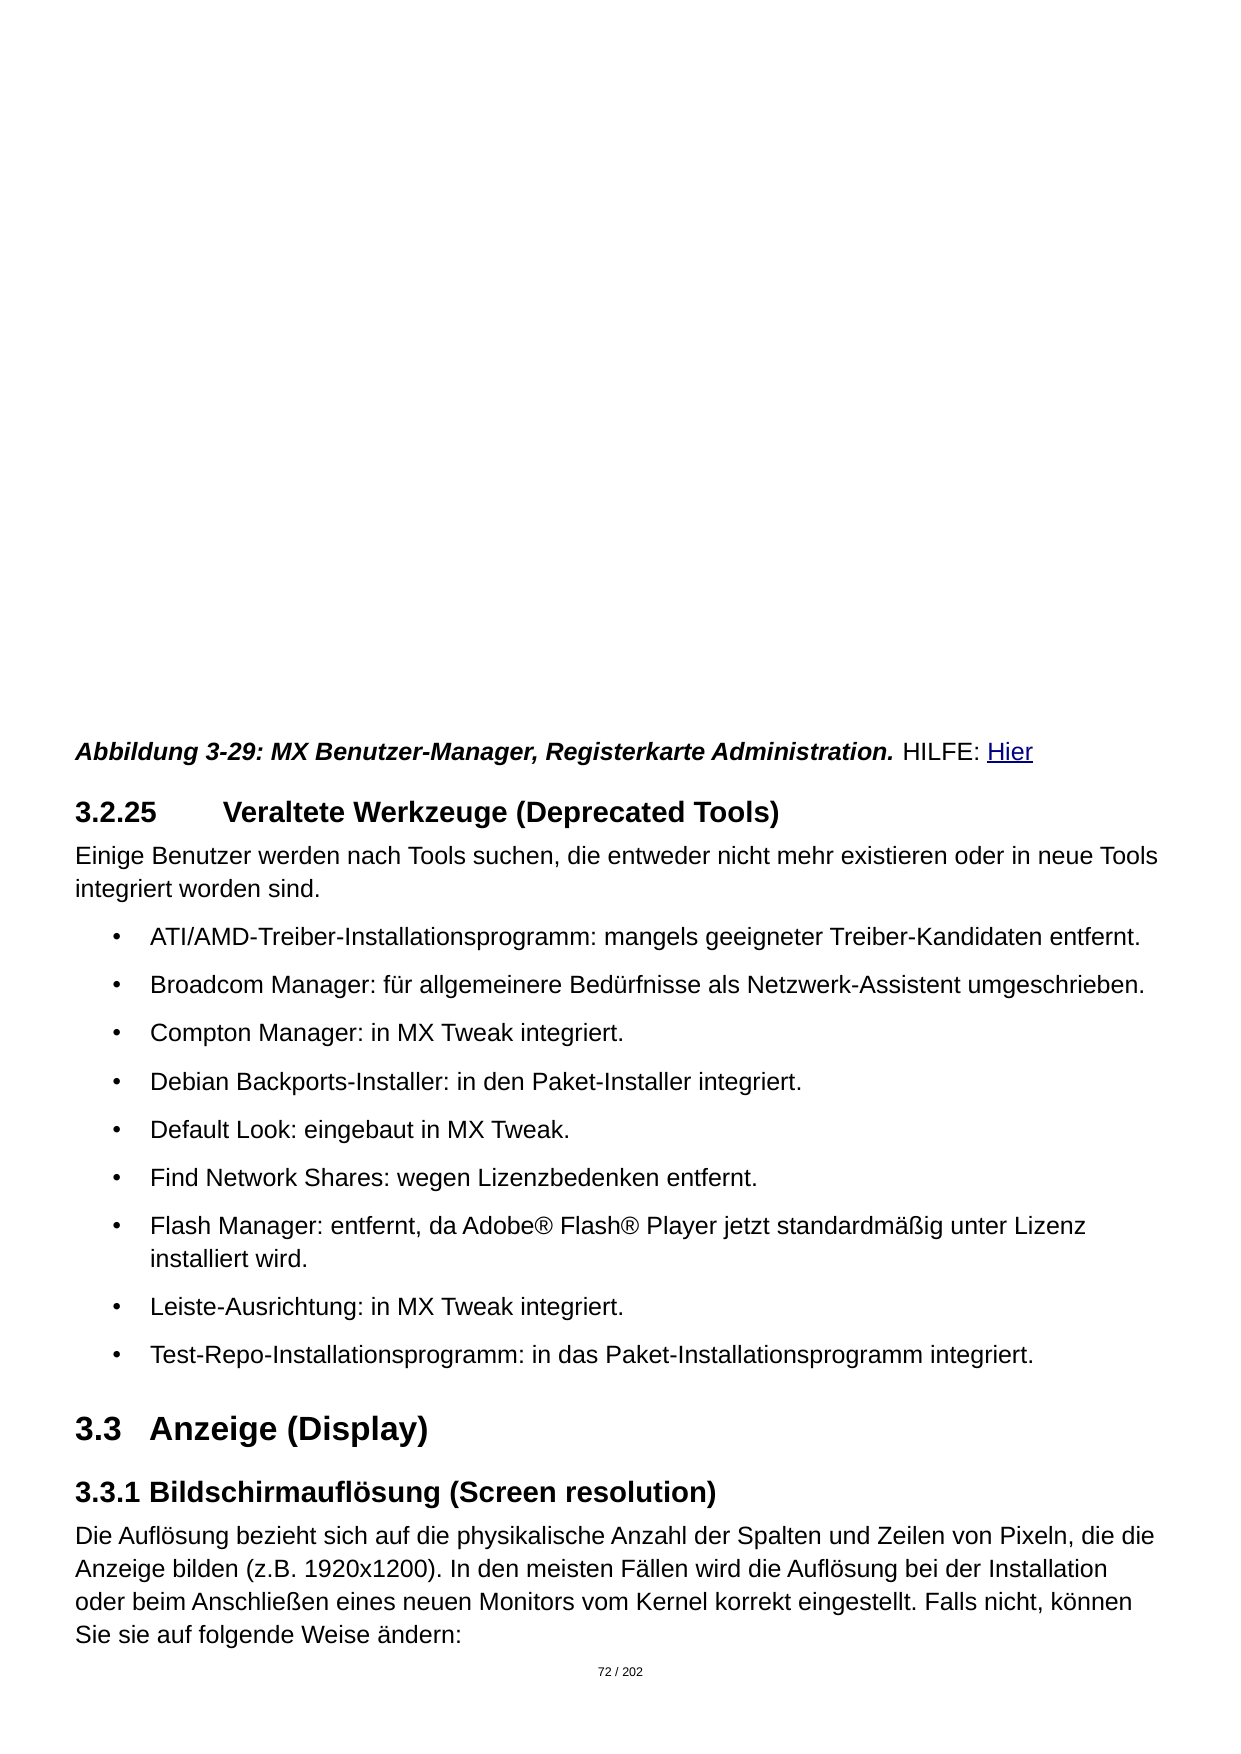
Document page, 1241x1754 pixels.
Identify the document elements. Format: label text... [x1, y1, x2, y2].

subtitle Anzeige (Display) [75, 1409, 1166, 1448]
list Leiste-Ausrichtung: in MX Tweak integriert. [112, 1292, 1166, 1321]
text Abbildung 3-29: MX Benutzer-Manager, Registerkarte Administration. HILFE: Hier [75, 75, 1166, 765]
list Compton Manager: in MX Tweak integriert. [112, 1018, 1166, 1047]
list Broadcom Manager: für allgemeinere Bedürfnisse als Netzwerk-Assistent umgeschrieben. [112, 970, 1166, 999]
list Test-Repo-Installationsprogramm: in das Paket-Installationsprogramm integriert. [112, 1340, 1166, 1369]
text Die Auflösung bezieht sich auf die physikalische Anzahl der Spalten und Zeilen von Pixeln, die die Anzeige bilden (z.B. 1920x1200). In den meisten Fällen wird die Auflösung bei der Installation oder beim Anschließen eines neuen Monitors vom Kernel korrekt eingestellt. Falls nicht, können Sie sie auf folgende Weise ändern: [75, 1521, 1166, 1649]
list Find Network Shares: wegen Lizenzbedenken entfernt. [112, 1163, 1166, 1192]
text Einige Benutzer werden nach Tools suchen, die entweder nicht mehr existieren oder in neue Tools integriert worden sind. [75, 841, 1166, 903]
subtitle Veraltete Werkzeuge (Deprecated Tools) [75, 795, 1166, 828]
list Default Look: eingebaut in MX Tweak. [112, 1114, 1166, 1143]
list Flash Manager: entfernt, da Adobe® Flash® Player jetzt standardmäßig unter Lizenz installiert wird. [112, 1211, 1166, 1273]
subtitle Bildschirmauflösung (Screen resolution) [75, 1475, 1166, 1508]
list ATI/AMD-Treiber-Installationsprogramm: mangels geeigneter Treiber-Kandidaten entfernt. [112, 922, 1166, 951]
list Debian Backports-Installer: in den Paket-Installer integriert. [112, 1066, 1166, 1095]
